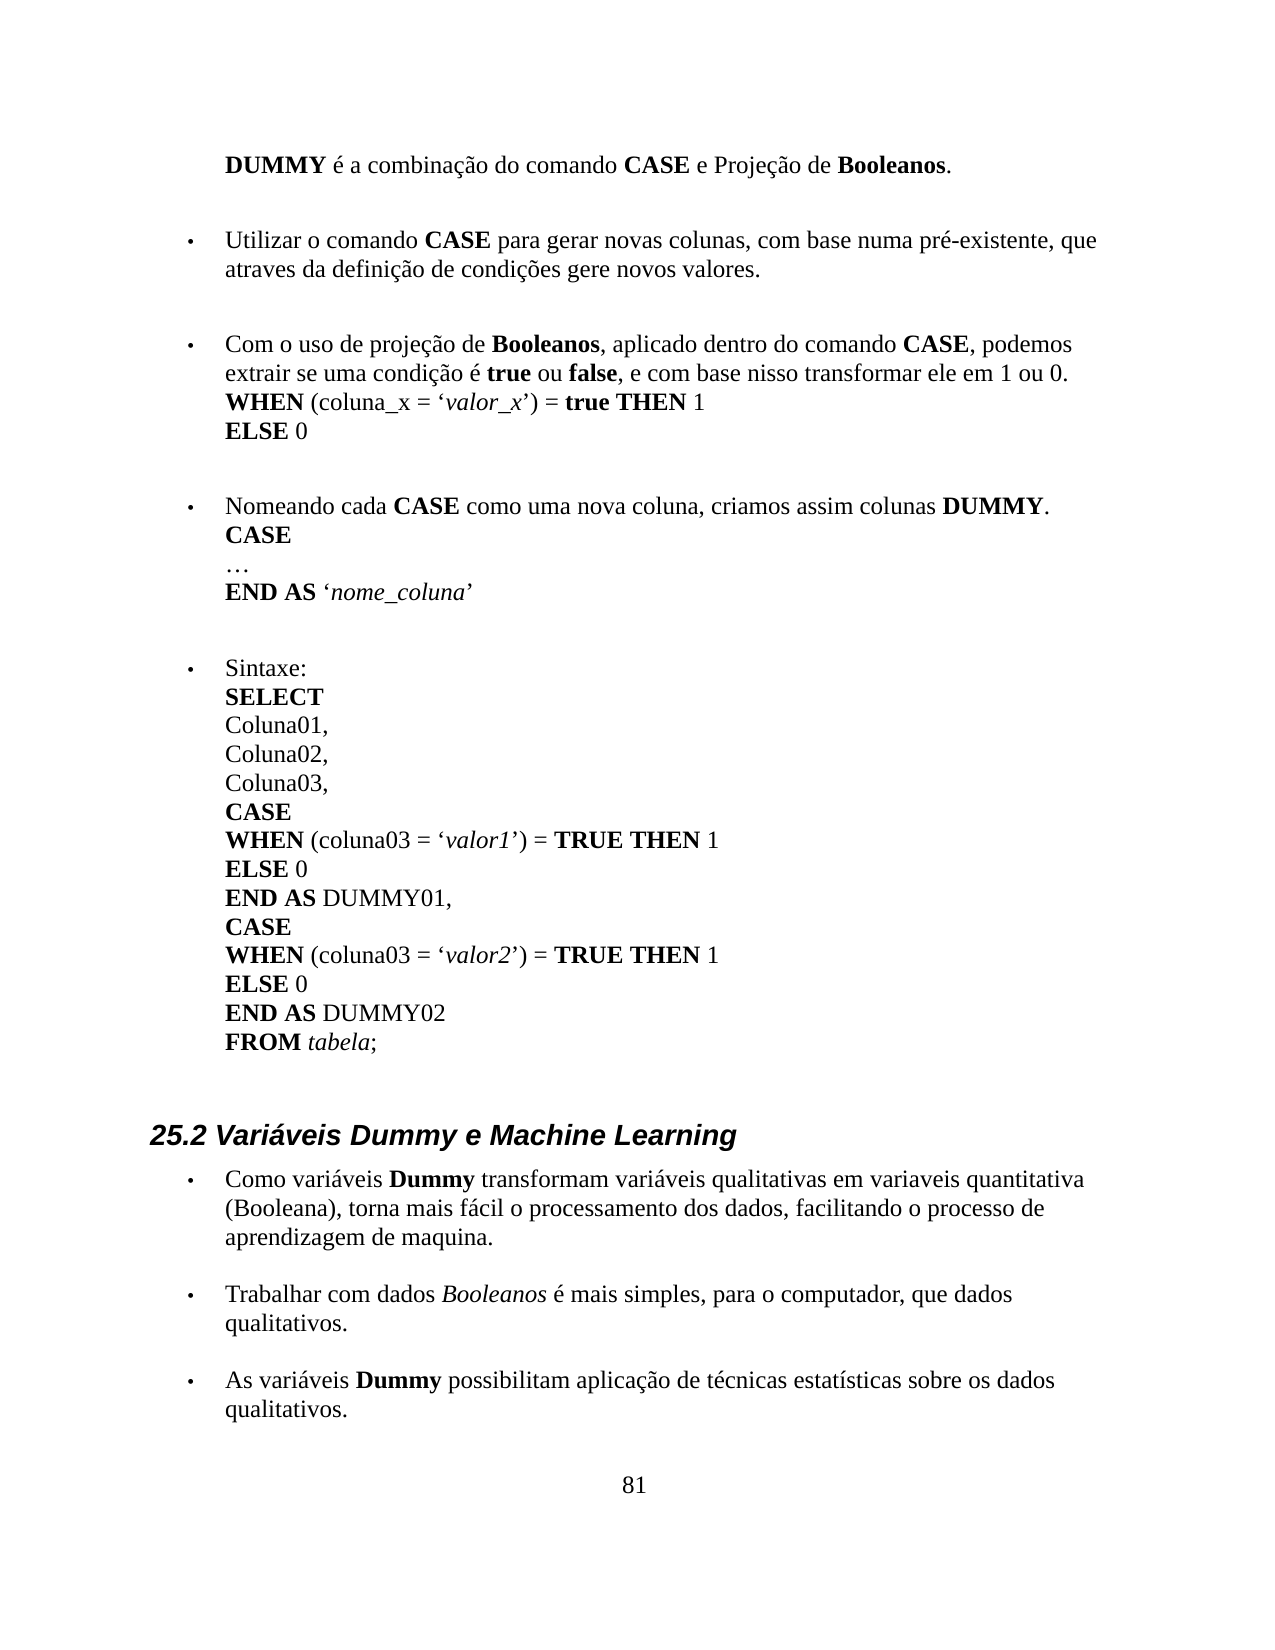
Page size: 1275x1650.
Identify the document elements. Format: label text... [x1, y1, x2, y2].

list Sintaxe: SELECT Coluna01, Coluna02, Coluna03, CASE WHEN (coluna03 = ‘valor1’) = TRUE THEN 1 ELSE 0 END AS DUMMY01, CASE WHEN (coluna03 = ‘valor2’) = TRUE THEN 1 ELSE 0 END AS DUMMY02 FROM tabela; [187, 653, 1125, 1084]
list Com o uso de projeção de Booleanos, aplicado dentro do comando CASE, podemos extrair se uma condição é true ou false, e com base nisso transformar ele em 1 ou 0. WHEN (coluna_x = ‘valor_x’) = true THEN 1 ELSE 0 [187, 329, 1125, 473]
subtitle 25.2 Variáveis Dummy e Machine Learning [150, 1118, 1125, 1152]
list As variáveis Dummy possibilitam aplicação de técnicas estatísticas sobre os dados qualitativos. [187, 1365, 1125, 1423]
list Utilizar o comando CASE para gerar novas colunas, com base numa pré-existente, que atraves da definição de condições gere novos valores. [187, 225, 1125, 312]
list Como variáveis Dummy transformam variáveis qualitativas em variaveis quantitativa (Booleana), torna mais fácil o processamento dos dados, facilitando o processo de aprendizagem de maquina. [187, 1164, 1125, 1279]
list Nomeando cada CASE como uma nova coluna, criamos assim colunas DUMMY. CASE … END AS ‘nome_coluna’ [187, 491, 1125, 635]
list Trabalhar com dados Booleanos é mais simples, para o computador, que dados qualitativos. [187, 1279, 1125, 1365]
list DUMMY é a combinação do comando CASE e Projeção de Booleanos. [187, 150, 1125, 207]
